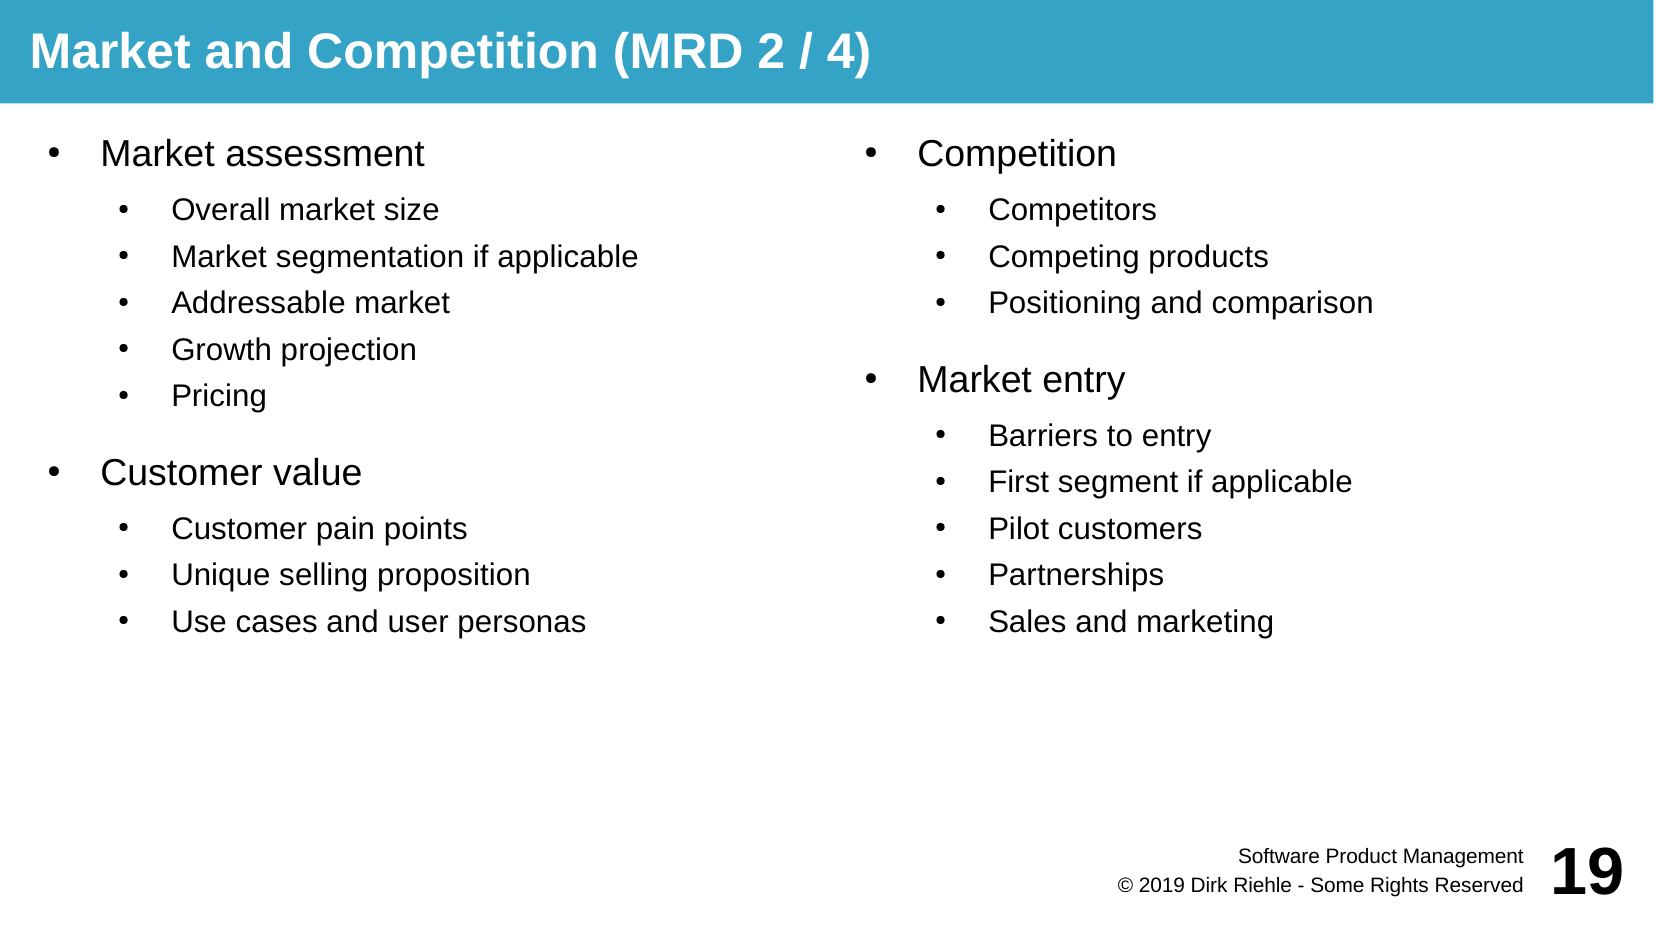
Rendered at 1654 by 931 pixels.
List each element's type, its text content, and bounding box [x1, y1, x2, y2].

title Market and Competition (MRD 2 / 4) [0, 0, 1654, 104]
list Market assessment Overall market size Market segmentation if applicable Addressable market Growth projection Pricing Customer value Customer pain points Unique selling proposition Use cases and user personas [29, 132, 808, 813]
list Competition Competitors Competing products Positioning and comparison Market entry Barriers to entry First segment if applicable Pilot customers Partnerships Sales and marketing [846, 132, 1625, 813]
